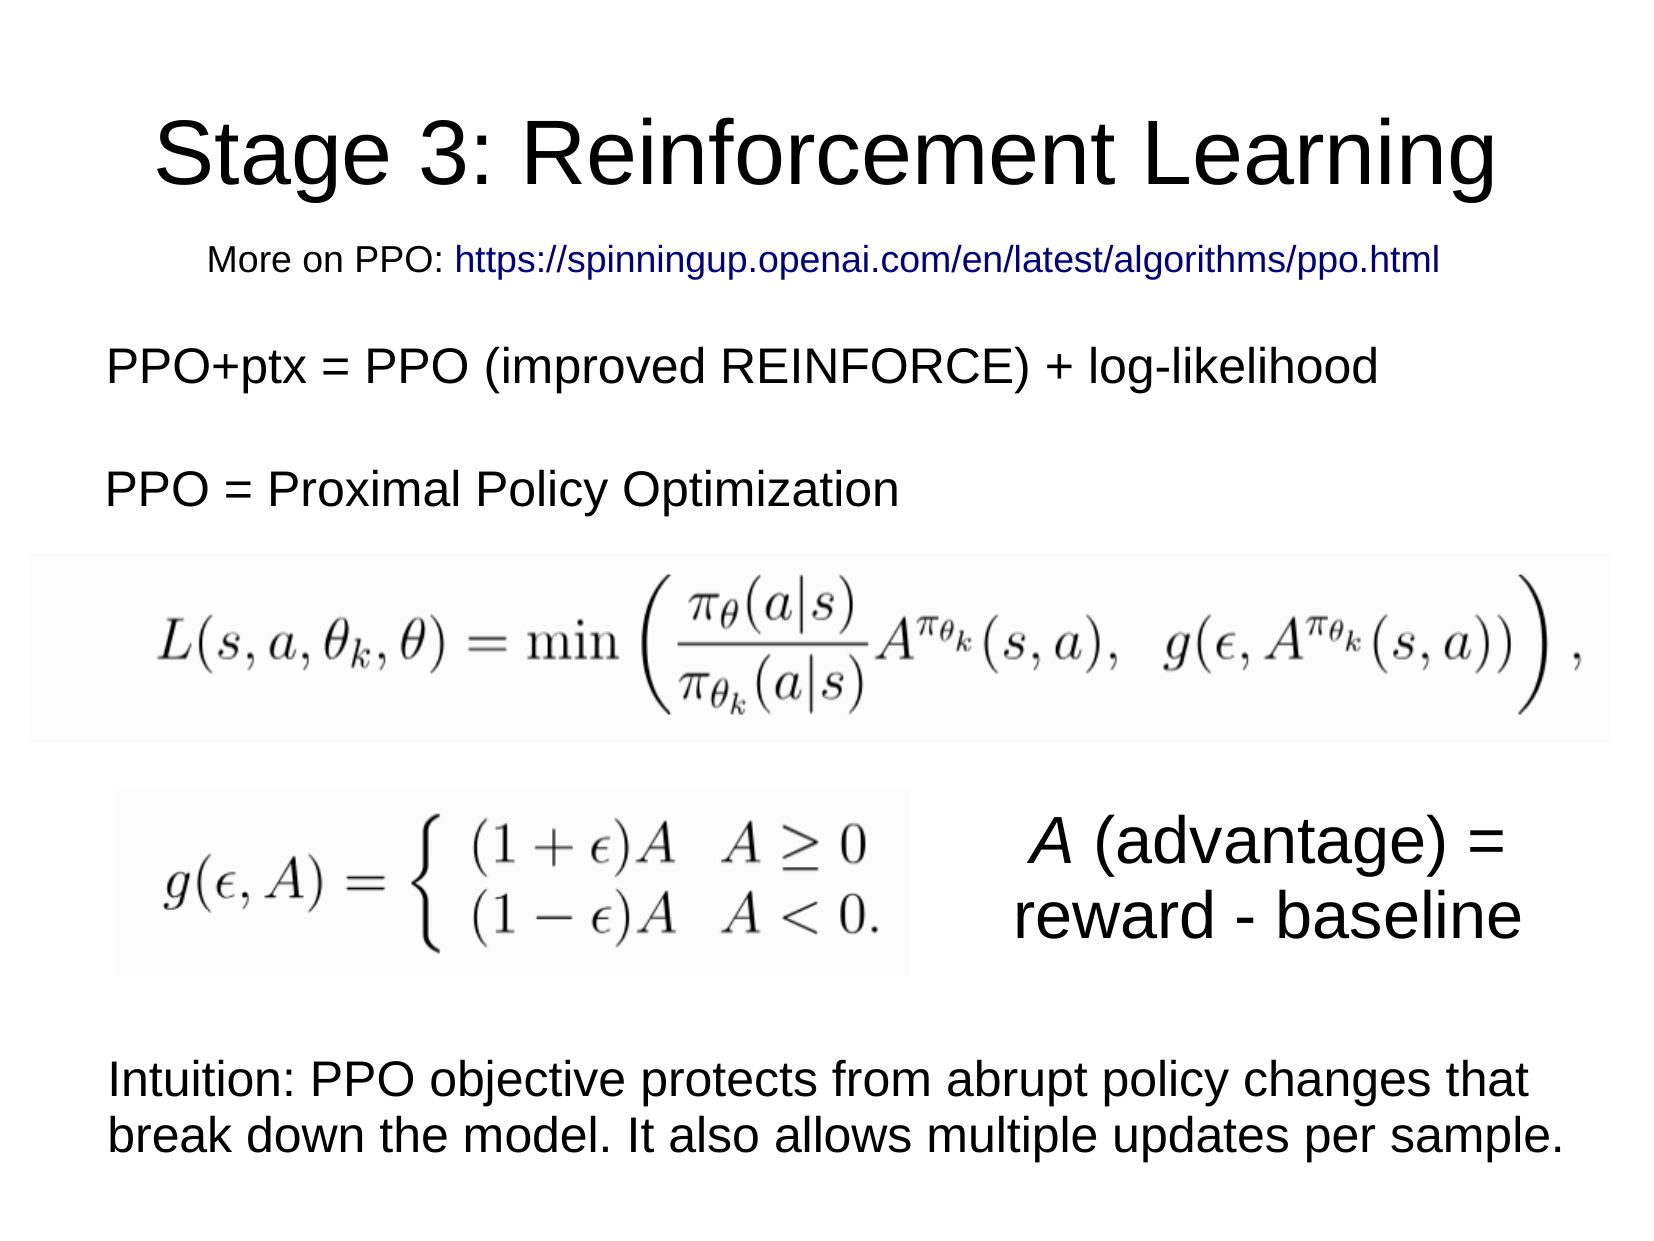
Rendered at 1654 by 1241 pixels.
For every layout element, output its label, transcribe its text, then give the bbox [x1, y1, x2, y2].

text_box PPO+ptx = PPO (improved REINFORCE) + log-likelihood [91, 331, 1450, 458]
text_box PPO = Proximal Policy Optimization [89, 453, 1042, 581]
picture [116, 789, 911, 976]
text_box A (advantage) = reward - baseline [983, 795, 1554, 1035]
text_box Intuition: PPO objective protects from abrupt policy changes that break down the model. It also allows multiple updates per sample. [92, 1043, 1607, 1226]
title Stage 3: Reinforcement Learning [82, 49, 1571, 257]
picture [29, 553, 1611, 743]
text_box More on PPO: https://spinningup.openai.com/en/latest/algorithms/ppo.html [191, 231, 1472, 330]
